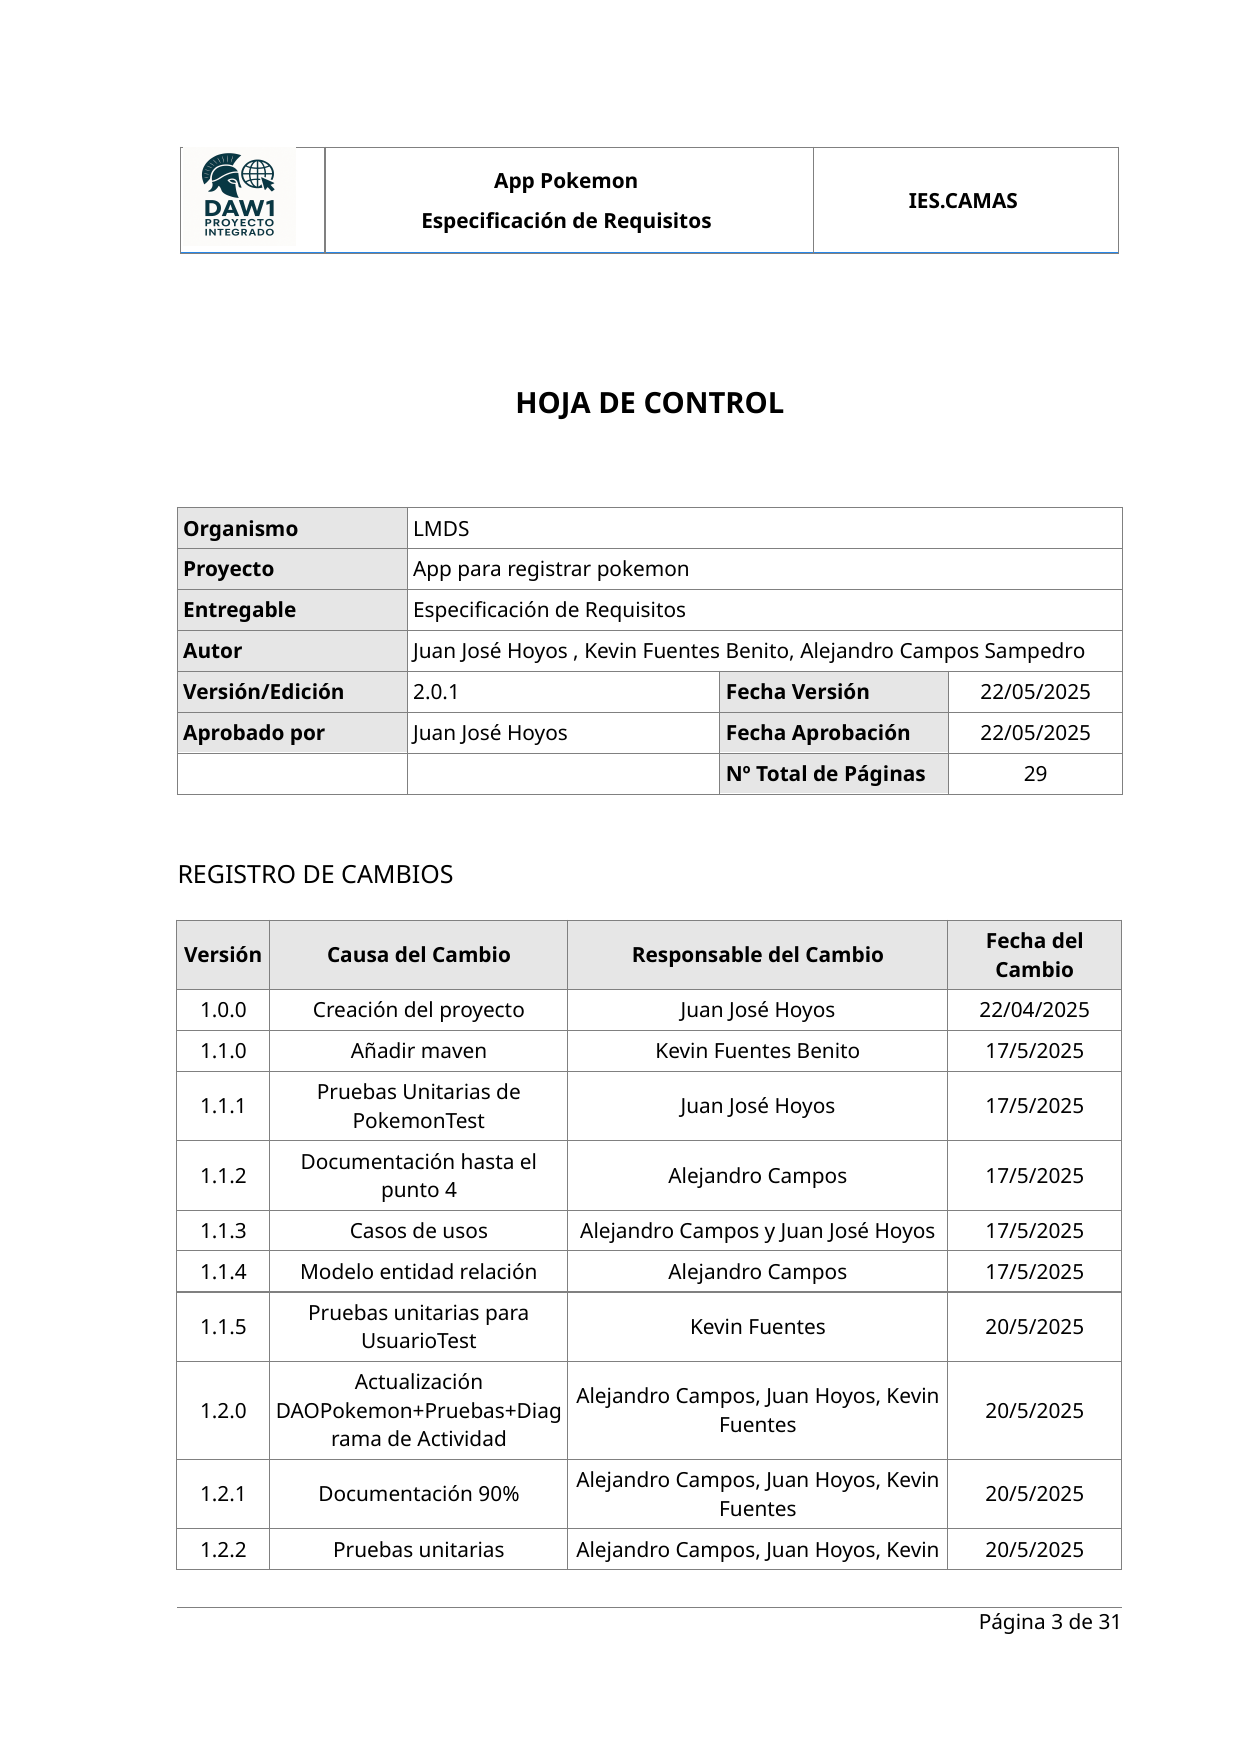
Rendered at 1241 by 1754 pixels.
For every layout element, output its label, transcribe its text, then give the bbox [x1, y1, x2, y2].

table_cell 20/5/2025 [948, 1362, 1121, 1458]
table_cell Alejandro Campos, Juan Hoyos, Kevin Fuentes [568, 1362, 947, 1458]
table_header Fecha del Cambio [948, 921, 1121, 989]
table_cell Casos de usos [270, 1211, 567, 1250]
table_cell Especificación de Requisitos [408, 590, 1122, 630]
table_cell 1.1.3 [177, 1211, 269, 1250]
table_cell Alejandro Campos, Juan Hoyos, Kevin Fuentes [568, 1460, 947, 1528]
table_cell 22/05/2025 [949, 713, 1122, 752]
table_cell Juan José Hoyos [408, 713, 719, 752]
table_cell 22/04/2025 [948, 990, 1121, 1030]
table_cell Juan José Hoyos , Kevin Fuentes Benito, Alejandro Campos Sampedro [408, 631, 1122, 671]
table_cell 1.1.1 [177, 1072, 269, 1140]
table_cell 1.2.2 [177, 1529, 269, 1569]
table_header Responsable del Cambio [568, 921, 947, 989]
table_cell Actualización DAOPokemon+Pruebas+Diagrama de Actividad [270, 1362, 567, 1458]
table_cell Documentación 90% [270, 1460, 567, 1528]
table_cell Versión/Edición [178, 672, 407, 712]
table_cell Modelo entidad relación [270, 1251, 567, 1291]
table_cell 1.1.2 [177, 1141, 269, 1209]
table_cell Proyecto [178, 549, 407, 589]
table_cell 1.1.5 [177, 1293, 269, 1361]
table_cell Pruebas Unitarias de PokemonTest [270, 1072, 567, 1140]
table_cell 1.1.4 [177, 1251, 269, 1291]
table_cell Alejandro Campos y Juan José Hoyos [568, 1211, 947, 1250]
table_header LMDS [408, 508, 1122, 548]
table_cell 2.0.1 [408, 672, 719, 712]
table_cell 17/5/2025 [948, 1072, 1121, 1140]
table_cell 1.2.0 [177, 1362, 269, 1458]
table_header Versión [177, 921, 269, 989]
table_cell 1.0.0 [177, 990, 269, 1030]
table_cell 20/5/2025 [948, 1460, 1121, 1528]
table_cell 17/5/2025 [948, 1141, 1121, 1209]
table_cell Kevin Fuentes [568, 1293, 947, 1361]
table_cell Fecha Aprobación [720, 713, 948, 752]
table_cell Kevin Fuentes Benito [568, 1031, 947, 1071]
text HOJA DE CONTROL [177, 382, 1122, 422]
table_cell Alejandro Campos, Juan Hoyos, Kevin [568, 1529, 947, 1569]
table_cell Pruebas unitarias [270, 1529, 567, 1569]
table_cell [408, 754, 719, 793]
table_cell Añadir maven [270, 1031, 567, 1071]
table_cell 22/05/2025 [949, 672, 1122, 712]
table_cell Entregable [178, 590, 407, 630]
table_cell Alejandro Campos [568, 1141, 947, 1209]
table_cell Documentación hasta el punto 4 [270, 1141, 567, 1209]
table_cell 17/5/2025 [948, 1251, 1121, 1291]
table_header Causa del Cambio [270, 921, 567, 989]
table_cell Fecha Versión [720, 672, 948, 712]
table_cell 17/5/2025 [948, 1211, 1121, 1250]
picture [183, 147, 296, 246]
table_cell 1.1.0 [177, 1031, 269, 1071]
table_cell Creación del proyecto [270, 990, 567, 1030]
table_cell 17/5/2025 [948, 1031, 1121, 1071]
table_cell 20/5/2025 [948, 1529, 1121, 1569]
table_cell 20/5/2025 [948, 1293, 1121, 1361]
table_header Organismo [178, 508, 407, 548]
table_cell App para registrar pokemon [408, 549, 1122, 589]
table_cell Juan José Hoyos [568, 990, 947, 1030]
table_cell [178, 754, 407, 793]
table_cell Aprobado por [178, 713, 407, 752]
table_cell Juan José Hoyos [568, 1072, 947, 1140]
table_cell Nº Total de Páginas [720, 754, 948, 793]
table_cell Alejandro Campos [568, 1251, 947, 1291]
text REGISTRO DE CAMBIOS [177, 857, 1122, 891]
table_cell 1.2.1 [177, 1460, 269, 1528]
table_cell 29 [949, 754, 1122, 793]
table_cell Pruebas unitarias para UsuarioTest [270, 1293, 567, 1361]
table_cell Autor [178, 631, 407, 671]
